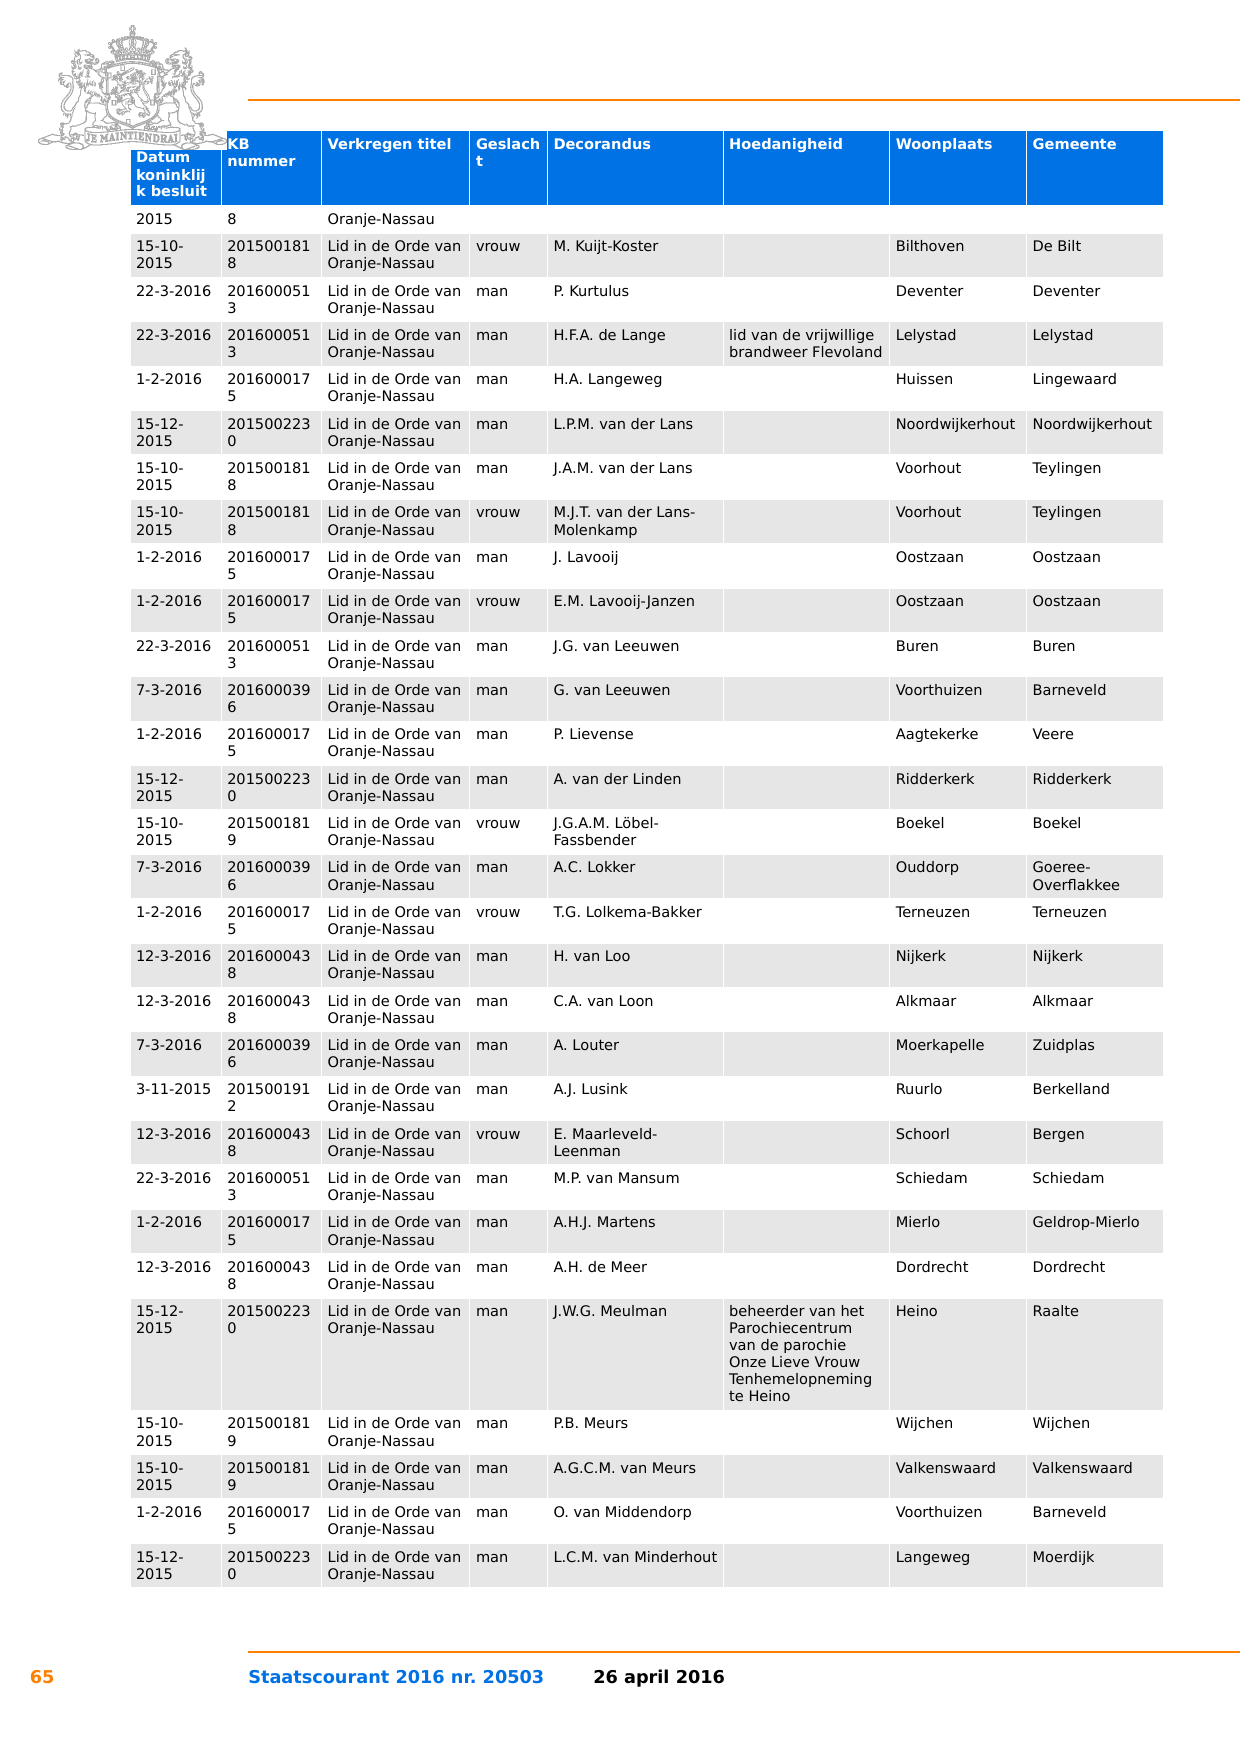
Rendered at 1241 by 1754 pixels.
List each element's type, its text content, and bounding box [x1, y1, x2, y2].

table_cell Lid in de Orde van Oranje-Nassau [322, 544, 469, 587]
table_cell 2016000175 [222, 544, 321, 587]
table_cell Oostzaan [1027, 544, 1163, 587]
table_cell 2016000438 [222, 1121, 321, 1164]
table_cell 2016000175 [222, 1210, 321, 1253]
table_cell vrouw [470, 899, 547, 942]
table_cell L.C.M. van Minderhout [548, 1544, 723, 1587]
table_cell [548, 206, 723, 232]
table_cell Ridderkerk [890, 766, 1026, 809]
table_cell 2016000513 [222, 322, 321, 366]
table_cell 15-10-2015 [131, 1411, 221, 1454]
table_cell 8 [222, 206, 321, 232]
table_cell Lid in de Orde van Oranje-Nassau [322, 589, 469, 632]
table_cell man [470, 455, 547, 499]
table_cell E. Maarleveld-Leenman [548, 1121, 723, 1164]
table_cell Voorthuizen [890, 1500, 1026, 1543]
table_cell [724, 206, 889, 232]
table_cell A. Louter [548, 1032, 723, 1076]
table_cell lid van de vrijwillige brandweer Flevoland [724, 322, 889, 366]
table_cell man [470, 633, 547, 676]
table_cell Ruurlo [890, 1077, 1026, 1120]
table_cell [724, 988, 889, 1031]
table_cell 2015002230 [222, 766, 321, 809]
table_cell [724, 1544, 889, 1587]
table_cell man [470, 988, 547, 1031]
table_cell 15-12-2015 [131, 1544, 221, 1587]
table_cell [724, 1254, 889, 1297]
table_cell 2015002230 [222, 1299, 321, 1410]
table_cell 2016000175 [222, 1500, 321, 1543]
table_cell [724, 1077, 889, 1120]
table_cell Lid in de Orde van Oranje-Nassau [322, 1121, 469, 1164]
table_cell man [470, 1299, 547, 1410]
table_cell man [470, 322, 547, 366]
table_cell man [470, 1500, 547, 1543]
table_cell [724, 1121, 889, 1164]
table_cell Ouddorp [890, 855, 1026, 898]
table_cell 2016000513 [222, 278, 321, 321]
table_cell Heino [890, 1299, 1026, 1410]
table_cell Mierlo [890, 1210, 1026, 1253]
table_cell Lelystad [890, 322, 1026, 366]
table_cell Deventer [1027, 278, 1163, 321]
table_cell Barneveld [1027, 677, 1163, 721]
table_cell Lid in de Orde van Oranje-Nassau [322, 500, 469, 543]
table_cell [724, 411, 889, 454]
table_cell [470, 206, 547, 232]
table_cell [724, 944, 889, 987]
table_cell Huissen [890, 367, 1026, 410]
table_cell [724, 1411, 889, 1454]
table_cell A. van der Linden [548, 766, 723, 809]
table_cell 1-2-2016 [131, 367, 221, 410]
table_cell Noordwijkerhout [890, 411, 1026, 454]
table_cell 7-3-2016 [131, 1032, 221, 1076]
table_cell 2015001819 [222, 810, 321, 854]
table_cell Lid in de Orde van Oranje-Nassau [322, 810, 469, 854]
table_cell A.G.C.M. van Meurs [548, 1455, 723, 1498]
table_cell 15-12-2015 [131, 411, 221, 454]
table_cell 2016000175 [222, 589, 321, 632]
table_cell 2015001818 [222, 455, 321, 499]
table_cell Buren [1027, 633, 1163, 676]
table_cell Lid in de Orde van Oranje-Nassau [322, 988, 469, 1031]
table_cell 22-3-2016 [131, 1165, 221, 1209]
table_cell Dordrecht [890, 1254, 1026, 1297]
table_cell 2016000438 [222, 1254, 321, 1297]
table_cell man [470, 1077, 547, 1120]
table_cell man [470, 855, 547, 898]
table_cell vrouw [470, 810, 547, 854]
table_cell [724, 1210, 889, 1253]
table_cell Terneuzen [890, 899, 1026, 942]
table_cell 2016000438 [222, 944, 321, 987]
table_cell E.M. Lavooij-Janzen [548, 589, 723, 632]
table_cell [724, 500, 889, 543]
table_cell man [470, 944, 547, 987]
table_cell 1-2-2016 [131, 1210, 221, 1253]
table_cell Lid in de Orde van Oranje-Nassau [322, 633, 469, 676]
table_cell Teylingen [1027, 455, 1163, 499]
table_cell 12-3-2016 [131, 1121, 221, 1164]
table_cell Lid in de Orde van Oranje-Nassau [322, 1032, 469, 1076]
table_cell 15-10-2015 [131, 1455, 221, 1498]
table_cell 2015001819 [222, 1411, 321, 1454]
table_cell [724, 544, 889, 587]
table_cell A.H.J. Martens [548, 1210, 723, 1253]
table_cell T.G. Lolkema-Bakker [548, 899, 723, 942]
table_cell man [470, 1254, 547, 1297]
table_cell 15-10-2015 [131, 455, 221, 499]
table_cell H.A. Langeweg [548, 367, 723, 410]
table_cell Zuidplas [1027, 1032, 1163, 1076]
table_cell 1-2-2016 [131, 1500, 221, 1543]
table_cell Bergen [1027, 1121, 1163, 1164]
table_cell Lid in de Orde van Oranje-Nassau [322, 1077, 469, 1120]
table_cell Berkelland [1027, 1077, 1163, 1120]
table_cell Lid in de Orde van Oranje-Nassau [322, 1455, 469, 1498]
table_cell Lid in de Orde van Oranje-Nassau [322, 1210, 469, 1253]
table_cell 1-2-2016 [131, 899, 221, 942]
table_cell Valkenswaard [1027, 1455, 1163, 1498]
table_cell H.F.A. de Lange [548, 322, 723, 366]
table_header Decorandus [548, 131, 723, 205]
table_cell Lid in de Orde van Oranje-Nassau [322, 367, 469, 410]
table_cell 2015002230 [222, 411, 321, 454]
table_cell Voorhout [890, 455, 1026, 499]
table_cell [724, 1032, 889, 1076]
table_cell man [470, 278, 547, 321]
table_cell 12-3-2016 [131, 1254, 221, 1297]
table_cell Lid in de Orde van Oranje-Nassau [322, 944, 469, 987]
table_cell 2015001818 [222, 234, 321, 277]
table_cell Dordrecht [1027, 1254, 1163, 1297]
table_cell Oranje-Nassau [322, 206, 469, 232]
table_cell [724, 1165, 889, 1209]
table_cell 1-2-2016 [131, 589, 221, 632]
table_cell Lid in de Orde van Oranje-Nassau [322, 1544, 469, 1587]
table_cell Bilthoven [890, 234, 1026, 277]
table_cell Lid in de Orde van Oranje-Nassau [322, 766, 469, 809]
table_cell 2016000175 [222, 722, 321, 765]
table_cell Boekel [890, 810, 1026, 854]
table_cell Oostzaan [890, 589, 1026, 632]
table_cell 1-2-2016 [131, 722, 221, 765]
table_cell Valkenswaard [890, 1455, 1026, 1498]
table_cell 2015001912 [222, 1077, 321, 1120]
table_cell 2016000513 [222, 633, 321, 676]
table_cell 2016000438 [222, 988, 321, 1031]
table_cell [724, 589, 889, 632]
table_cell 15-10-2015 [131, 234, 221, 277]
table_cell Buren [890, 633, 1026, 676]
table_cell A.H. de Meer [548, 1254, 723, 1297]
table_cell 2016000396 [222, 677, 321, 721]
table_cell Lid in de Orde van Oranje-Nassau [322, 1299, 469, 1410]
table_cell 15-12-2015 [131, 766, 221, 809]
table_cell Lingewaard [1027, 367, 1163, 410]
table_cell Lid in de Orde van Oranje-Nassau [322, 899, 469, 942]
table_cell man [470, 1210, 547, 1253]
table_cell man [470, 367, 547, 410]
table_cell vrouw [470, 1121, 547, 1164]
table_cell man [470, 722, 547, 765]
table_cell 15-10-2015 [131, 810, 221, 854]
table_cell O. van Middendorp [548, 1500, 723, 1543]
table_header Woonplaats [890, 131, 1026, 205]
table_cell Schoorl [890, 1121, 1026, 1164]
table_cell [724, 633, 889, 676]
table_cell Lid in de Orde van Oranje-Nassau [322, 1165, 469, 1209]
table_cell [724, 677, 889, 721]
table_cell Nijkerk [890, 944, 1026, 987]
table_cell J.A.M. van der Lans [548, 455, 723, 499]
table_cell 15-12-2015 [131, 1299, 221, 1410]
table_cell Voorthuizen [890, 677, 1026, 721]
table_cell Lelystad [1027, 322, 1163, 366]
table_cell man [470, 1544, 547, 1587]
table_cell 2015002230 [222, 1544, 321, 1587]
table_cell man [470, 677, 547, 721]
table_cell 22-3-2016 [131, 322, 221, 366]
table_cell Aagtekerke [890, 722, 1026, 765]
table_cell Noordwijkerhout [1027, 411, 1163, 454]
table_cell 1-2-2016 [131, 544, 221, 587]
table_cell 2016000513 [222, 1165, 321, 1209]
table_cell A.C. Lokker [548, 855, 723, 898]
table_cell 2016000175 [222, 367, 321, 410]
table_cell man [470, 766, 547, 809]
table_cell A.J. Lusink [548, 1077, 723, 1120]
table_cell H. van Loo [548, 944, 723, 987]
table_cell Goeree-Overflakkee [1027, 855, 1163, 898]
table_cell Ridderkerk [1027, 766, 1163, 809]
table_cell Moerkapelle [890, 1032, 1026, 1076]
table_cell M.P. van Mansum [548, 1165, 723, 1209]
table_cell Lid in de Orde van Oranje-Nassau [322, 455, 469, 499]
table_cell vrouw [470, 589, 547, 632]
table_cell 2016000396 [222, 855, 321, 898]
table_header Gemeente [1027, 131, 1163, 205]
table_cell 7-3-2016 [131, 855, 221, 898]
table_cell Alkmaar [1027, 988, 1163, 1031]
table_header Geslacht [470, 131, 547, 205]
table_cell [724, 899, 889, 942]
table_cell Lid in de Orde van Oranje-Nassau [322, 1500, 469, 1543]
table_cell [724, 234, 889, 277]
table_cell 12-3-2016 [131, 944, 221, 987]
table_header Hoedanigheid [724, 131, 889, 205]
table_cell [724, 1500, 889, 1543]
table_cell Moerdijk [1027, 1544, 1163, 1587]
table_cell Lid in de Orde van Oranje-Nassau [322, 278, 469, 321]
table_cell P. Kurtulus [548, 278, 723, 321]
table_cell 2015001819 [222, 1455, 321, 1498]
picture [38, 25, 227, 150]
table_cell C.A. van Loon [548, 988, 723, 1031]
table_cell Nijkerk [1027, 944, 1163, 987]
table_cell Lid in de Orde van Oranje-Nassau [322, 322, 469, 366]
table_header KB nummer [222, 131, 321, 205]
table_cell [1027, 206, 1163, 232]
table_cell Deventer [890, 278, 1026, 321]
table_cell J.W.G. Meulman [548, 1299, 723, 1410]
table_cell Lid in de Orde van Oranje-Nassau [322, 1411, 469, 1454]
table_cell man [470, 544, 547, 587]
table_cell P. Lievense [548, 722, 723, 765]
table_cell 2015001818 [222, 500, 321, 543]
table_cell J. Lavooij [548, 544, 723, 587]
table_cell J.G. van Leeuwen [548, 633, 723, 676]
table_cell [724, 455, 889, 499]
table_cell Wijchen [1027, 1411, 1163, 1454]
table_cell Boekel [1027, 810, 1163, 854]
table_cell 15-10-2015 [131, 500, 221, 543]
table_cell man [470, 1455, 547, 1498]
table_cell M. Kuijt-Koster [548, 234, 723, 277]
table_cell M.J.T. van der Lans-Molenkamp [548, 500, 723, 543]
table_cell beheerder van het Parochiecentrum van de parochie Onze Lieve Vrouw Tenhemelopneming te Heino [724, 1299, 889, 1410]
table_cell Lid in de Orde van Oranje-Nassau [322, 411, 469, 454]
table_cell Teylingen [1027, 500, 1163, 543]
table_cell man [470, 1411, 547, 1454]
table_cell J.G.A.M. Löbel-Fassbender [548, 810, 723, 854]
table_cell G. van Leeuwen [548, 677, 723, 721]
table_cell Veere [1027, 722, 1163, 765]
table_cell [724, 855, 889, 898]
table_cell 2016000175 [222, 899, 321, 942]
table_cell Langeweg [890, 1544, 1026, 1587]
table_cell Lid in de Orde van Oranje-Nassau [322, 855, 469, 898]
table_cell Schiedam [890, 1165, 1026, 1209]
table_cell vrouw [470, 234, 547, 277]
table_cell L.P.M. van der Lans [548, 411, 723, 454]
table_cell 7-3-2016 [131, 677, 221, 721]
table_cell Lid in de Orde van Oranje-Nassau [322, 722, 469, 765]
table_cell Wijchen [890, 1411, 1026, 1454]
table_cell 3-11-2015 [131, 1077, 221, 1120]
table_cell Alkmaar [890, 988, 1026, 1031]
table_cell Raalte [1027, 1299, 1163, 1410]
table_cell Oostzaan [1027, 589, 1163, 632]
table_cell 22-3-2016 [131, 278, 221, 321]
table_cell 2016000396 [222, 1032, 321, 1076]
table_header Datum koninklijk besluit [131, 150, 221, 205]
table_cell De Bilt [1027, 234, 1163, 277]
table_cell Schiedam [1027, 1165, 1163, 1209]
table_cell [724, 766, 889, 809]
table_cell Lid in de Orde van Oranje-Nassau [322, 234, 469, 277]
table_cell Terneuzen [1027, 899, 1163, 942]
table_cell [724, 278, 889, 321]
table_cell man [470, 1032, 547, 1076]
table_cell Lid in de Orde van Oranje-Nassau [322, 677, 469, 721]
table_cell Oostzaan [890, 544, 1026, 587]
table_cell man [470, 1165, 547, 1209]
table_cell [724, 722, 889, 765]
table_cell [724, 1455, 889, 1498]
table_cell 22-3-2016 [131, 633, 221, 676]
table_cell vrouw [470, 500, 547, 543]
table_cell Geldrop-Mierlo [1027, 1210, 1163, 1253]
table_cell P.B. Meurs [548, 1411, 723, 1454]
table_header Verkregen titel [322, 131, 469, 205]
table_cell man [470, 411, 547, 454]
table_cell 2015 [131, 206, 221, 232]
table_cell Lid in de Orde van Oranje-Nassau [322, 1254, 469, 1297]
table_cell [890, 206, 1026, 232]
table_cell [724, 367, 889, 410]
table_cell Voorhout [890, 500, 1026, 543]
table_cell [724, 810, 889, 854]
table_cell Barneveld [1027, 1500, 1163, 1543]
table_cell 12-3-2016 [131, 988, 221, 1031]
